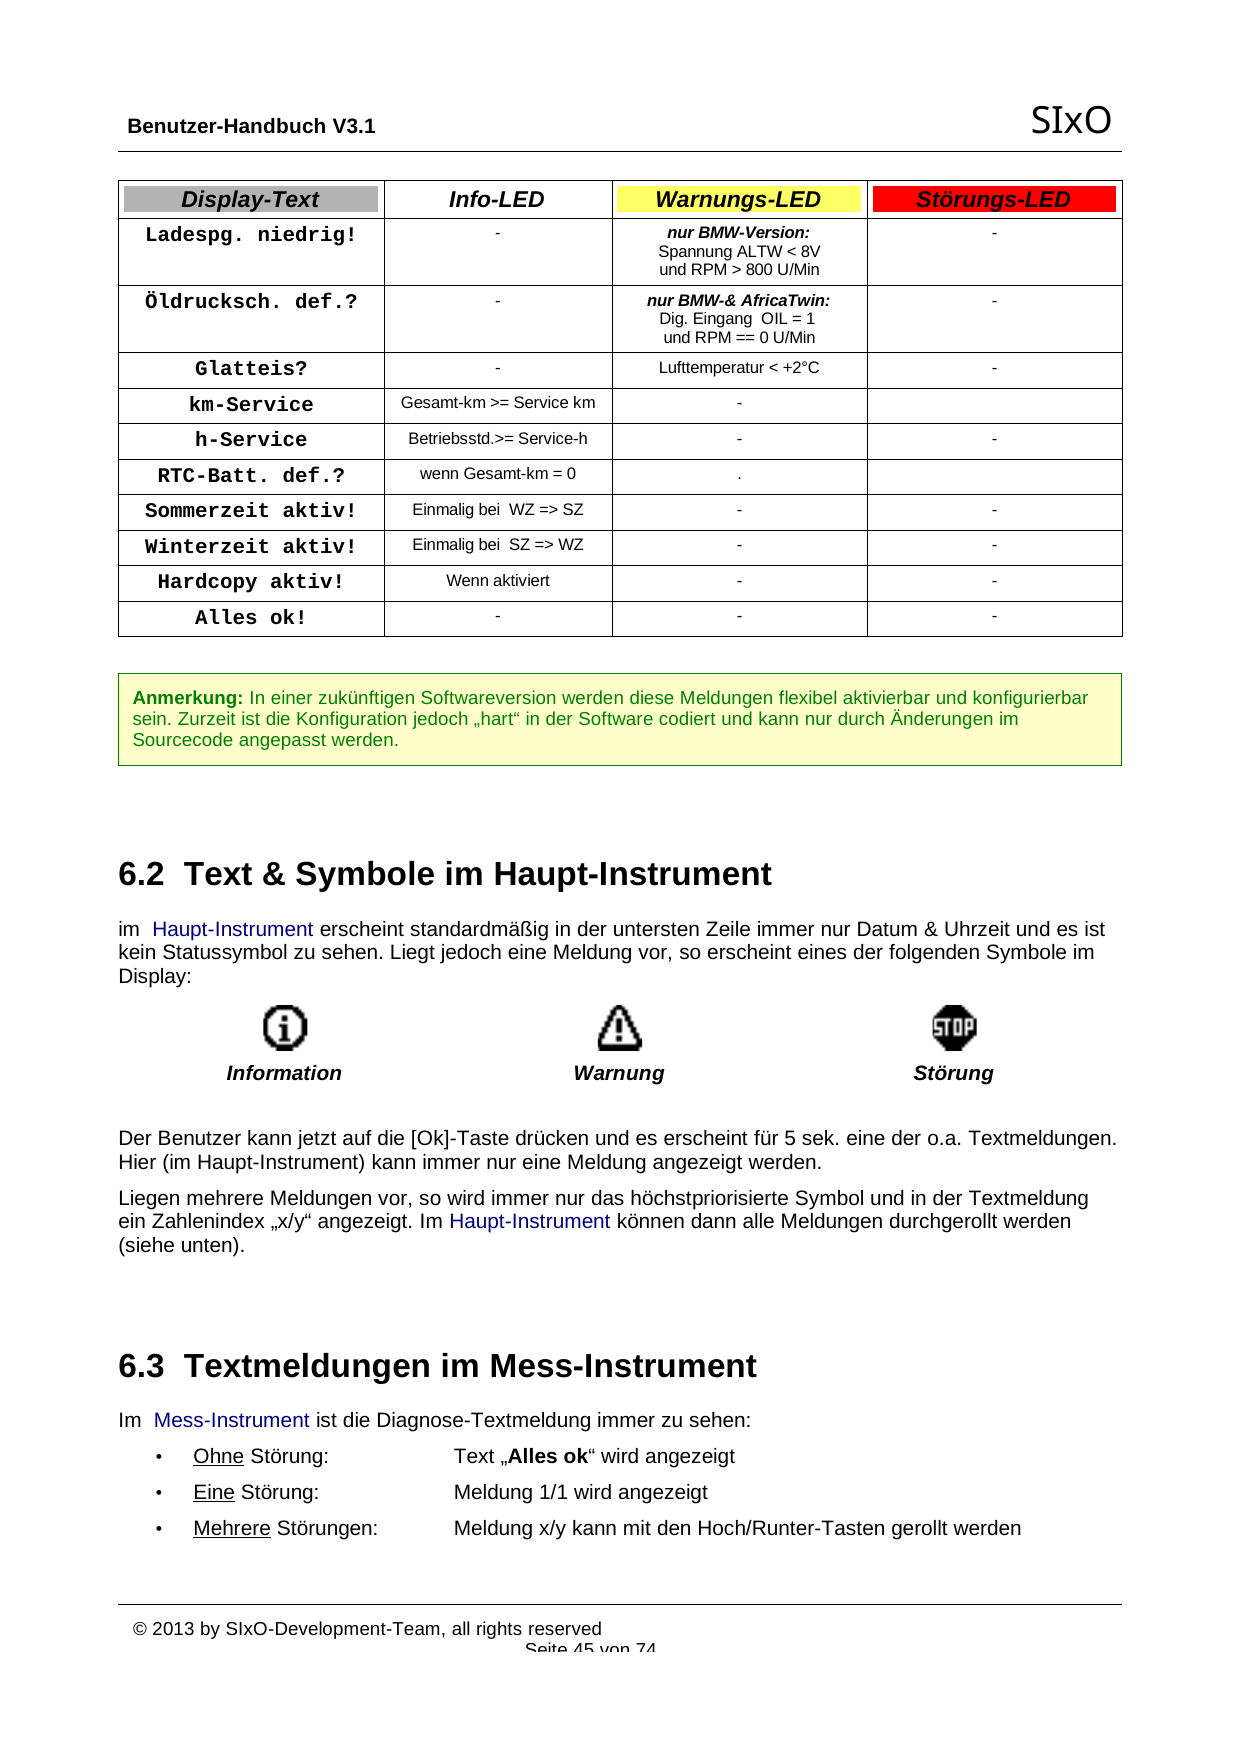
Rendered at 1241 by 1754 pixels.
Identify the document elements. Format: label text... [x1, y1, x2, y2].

table_cell [868, 389, 1122, 423]
table_cell - [613, 389, 867, 423]
table_cell - [613, 424, 867, 459]
text im Haupt-Instrument erscheint standardmäßig in der untersten Zeile immer nur Datum & Uhrzeit und es ist kein Statussymbol zu sehen. Liegt jedoch eine Meldung vor, so erscheint eines der folgenden Symbole im Display: [118, 917, 1122, 988]
table_cell Öldrucksch. def.? [119, 286, 384, 352]
table_cell - [868, 495, 1122, 530]
table_header Warnungs-LED [613, 181, 867, 218]
table_cell Winterzeit aktiv! [119, 531, 384, 565]
table_header Display-Text [119, 181, 384, 218]
table_cell - [385, 219, 612, 285]
table_cell Alles ok! [119, 602, 384, 636]
table_cell [868, 460, 1122, 494]
table_cell Betriebsstd.>= Service-h [385, 424, 612, 459]
table_cell - [613, 566, 867, 601]
picture [597, 1005, 643, 1051]
table_header Störungs-LED [868, 181, 1122, 218]
table_cell Sommerzeit aktiv! [119, 495, 384, 530]
table_cell Glatteis? [119, 353, 384, 388]
table_cell km-Service [119, 389, 384, 423]
table_cell Hardcopy aktiv! [119, 566, 384, 601]
table_cell - [613, 531, 867, 565]
table_cell Störung [787, 1056, 1122, 1091]
table_cell wenn Gesamt-km = 0 [385, 460, 612, 494]
table_header [118, 1000, 453, 1056]
table_header Info-LED [385, 181, 612, 218]
table_cell - [613, 495, 867, 530]
table_cell h-Service [119, 424, 384, 459]
table_cell Wenn aktiviert [385, 566, 612, 601]
table_cell - [868, 353, 1122, 388]
table_cell - [868, 566, 1122, 601]
list Mehrere Störungen: Meldung x/y kann mit den Hoch/Runter-Tasten gerollt werden [156, 1517, 1122, 1540]
text Liegen mehrere Meldungen vor, so wird immer nur das höchstpriorisierte Symbol und in der Textmeldung ein Zahlenindex „x/y“ angezeigt. Im Haupt-Instrument können dann alle Meldungen durchgerollt werden (siehe unten). [118, 1186, 1122, 1257]
table_cell Einmalig bei WZ => SZ [385, 495, 612, 530]
picture [263, 1005, 308, 1051]
table_cell - [868, 602, 1122, 636]
table_cell Warnung [453, 1056, 787, 1091]
list Ohne Störung: Text „Alles ok“ wird angezeigt [156, 1444, 1122, 1468]
text Anmerkung: In einer zukünftigen Softwareversion werden diese Meldungen flexibel aktivierbar und konfigurierbar sein. Zurzeit ist die Konfiguration jedoch „hart“ in der Software codiert und kann nur durch Änderungen im Sourcecode angepasst werden. [119, 674, 1121, 765]
table_cell . [613, 460, 867, 494]
table_cell - [385, 286, 612, 352]
text Im Mess-Instrument ist die Diagnose-Textmeldung immer zu sehen: [118, 1408, 1122, 1432]
table_cell Information [118, 1056, 453, 1091]
table_cell - [868, 424, 1122, 459]
table_header [787, 1000, 1122, 1056]
text Der Benutzer kann jetzt auf die [Ok]-Taste drücken und es erscheint für 5 sek. eine der o.a. Textmeldungen. Hier (im Haupt-Instrument) kann immer nur eine Meldung angezeigt werden. [118, 1127, 1122, 1174]
table_cell nur BMW-& AfricaTwin: Dig. Eingang OIL = 1 und RPM == 0 U/Min [613, 286, 867, 352]
table_cell - [868, 286, 1122, 352]
table_cell Gesamt-km >= Service km [385, 389, 612, 423]
table_cell nur BMW-Version: Spannung ALTW < 8V und RPM > 800 U/Min [613, 219, 867, 285]
table_cell - [868, 219, 1122, 285]
table_cell RTC-Batt. def.? [119, 460, 384, 494]
list Eine Störung: Meldung 1/1 wird angezeigt [156, 1481, 1122, 1504]
subtitle Textmeldungen im Mess-Instrument [118, 1347, 1122, 1384]
subtitle Text & Symbole im Haupt-Instrument [118, 855, 1122, 893]
picture [932, 1005, 977, 1051]
table_cell - [385, 602, 612, 636]
table_cell Lufttemperatur < +2°C [613, 353, 867, 388]
table_cell Ladespg. niedrig! [119, 219, 384, 285]
table_cell - [613, 602, 867, 636]
table_header [453, 1000, 787, 1056]
table_cell - [868, 531, 1122, 565]
table_cell Einmalig bei SZ => WZ [385, 531, 612, 565]
table_cell - [385, 353, 612, 388]
